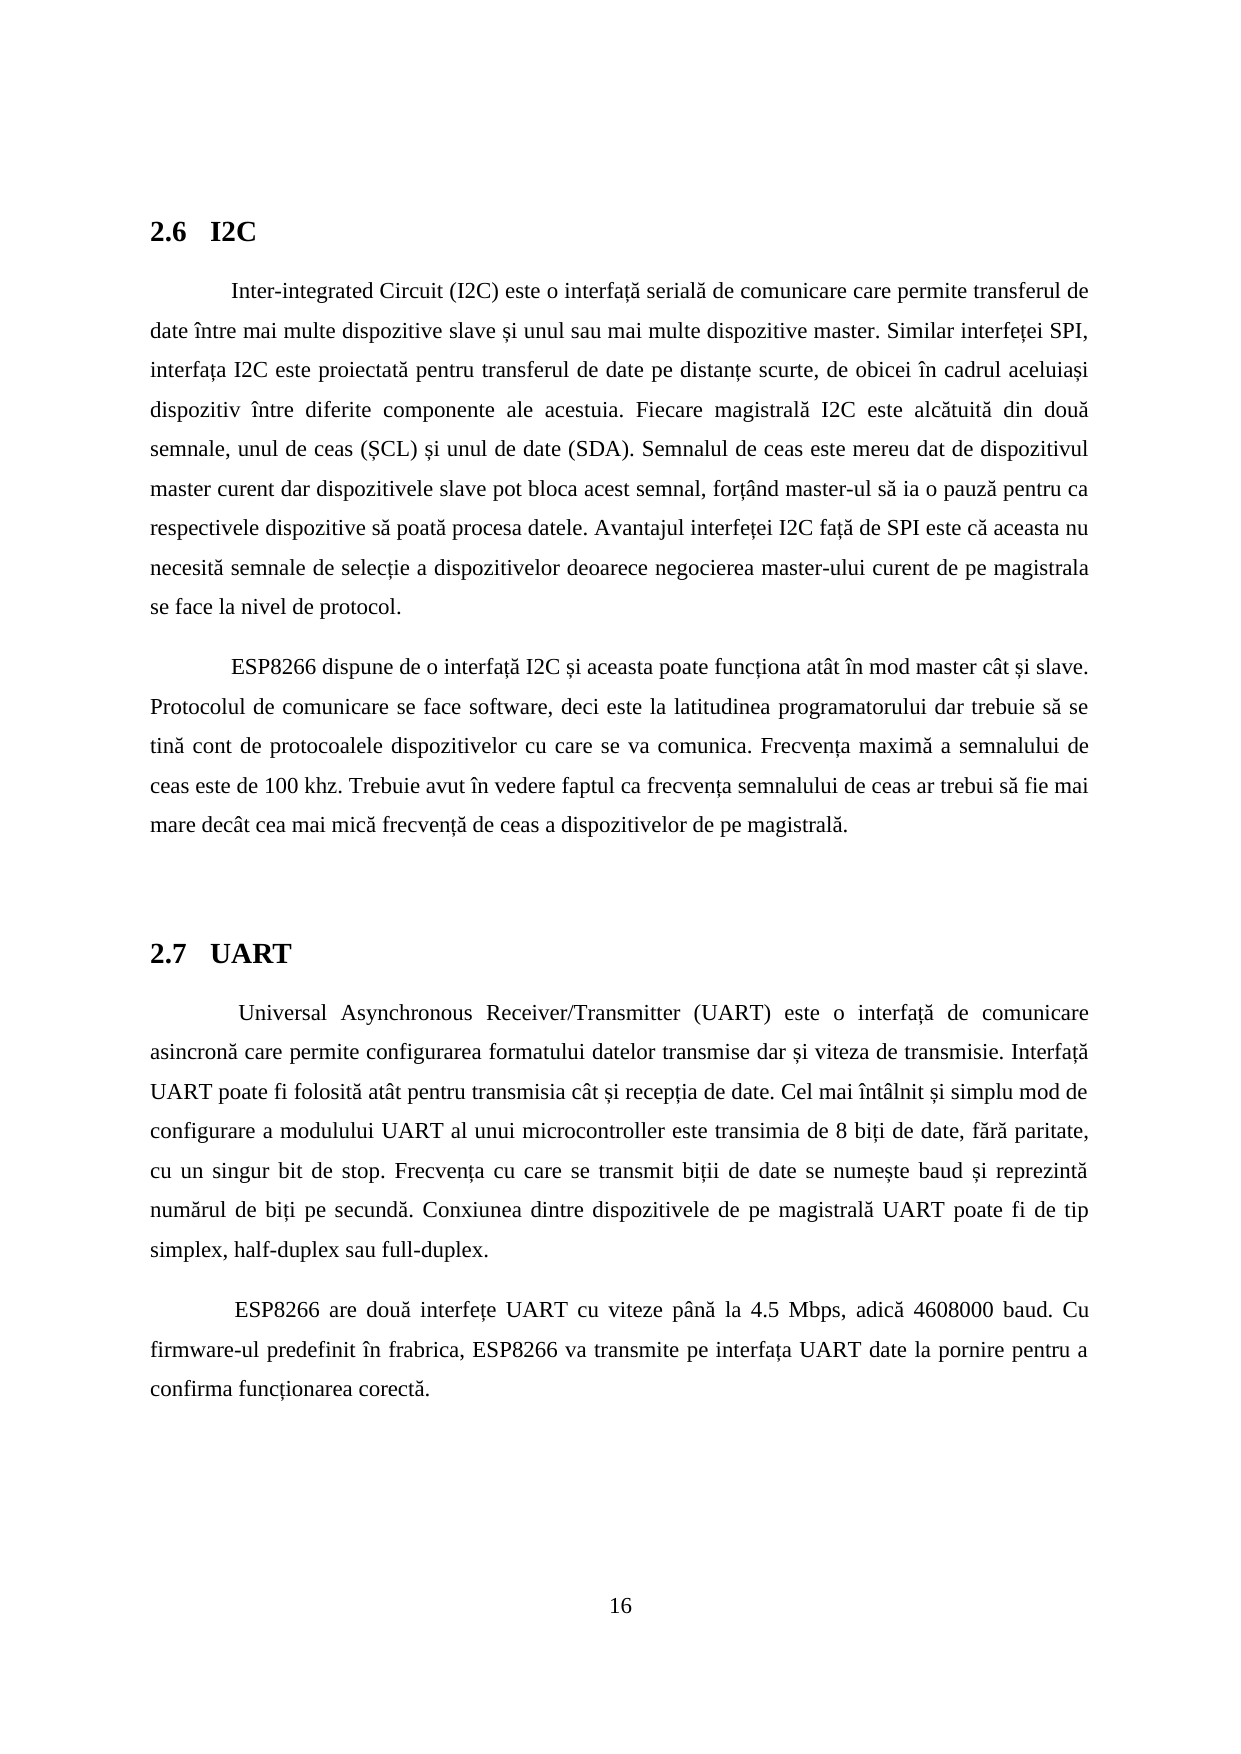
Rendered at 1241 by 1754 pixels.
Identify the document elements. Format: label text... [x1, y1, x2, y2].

text Universal Asynchronous Receiver/Transmitter (UART) este o interfață de comunicare asincronă care permite configurarea formatului datelor transmise dar și viteza de transmisie. Interfață UART poate fi folosită atât pentru transmisia cât și recepția de date. Cel mai întâlnit și simplu mod de configurare a modulului UART al unui microcontroller este transimia de 8 biți de date, fără paritate, cu un singur bit de stop. Frecvența cu care se transmit biții de date se numește baud și reprezintă numărul de biți pe secundă. Conxiunea dintre dispozitivele de pe magistrală UART poate fi de tip simplex, half-duplex sau full-duplex. [150, 999, 1091, 1262]
subtitle UART [150, 936, 1091, 970]
text ESP8266 are două interfețe UART cu viteze până la 4.5 Mbps, adică 4608000 baud. Cu firmware-ul predefinit în frabrica, ESP8266 va transmite pe interfața UART date la pornire pentru a confirma funcționarea corectă. [150, 1296, 1091, 1401]
text Inter-integrated Circuit (I2C) este o interfață serială de comunicare care permite transferul de date între mai multe dispozitive slave și unul sau mai multe dispozitive master. Similar interfeței SPI, interfața I2C este proiectată pentru transferul de date pe distanțe scurte, de obicei în cadrul aceluiași dispozitiv între diferite componente ale acestuia. Fiecare magistrală I2C este alcătuită din două semnale, unul de ceas (ȘCL) și unul de date (SDA). Semnalul de ceas este mereu dat de dispozitivul master curent dar dispozitivele slave pot bloca acest semnal, forțând master-ul să ia o pauză pentru ca respectivele dispozitive să poată procesa datele. Avantajul interfeței I2C față de SPI este că aceasta nu necesită semnale de selecție a dispozitivelor deoarece negocierea master-ului curent de pe magistrala se face la nivel de protocol. [150, 277, 1091, 619]
text ESP8266 dispune de o interfață I2C și aceasta poate funcționa atât în mod master cât și slave. Protocolul de comunicare se face software, deci este la latitudinea programatorului dar trebuie să se tină cont de protocoalele dispozitivelor cu care se va comunica. Frecvența maximă a semnalului de ceas este de 100 khz. Trebuie avut în vedere faptul ca frecvența semnalului de ceas ar trebui să fie mai mare decât cea mai mică frecvență de ceas a dispozitivelor de pe magistrală. [150, 653, 1091, 838]
subtitle I2C [150, 214, 1091, 248]
